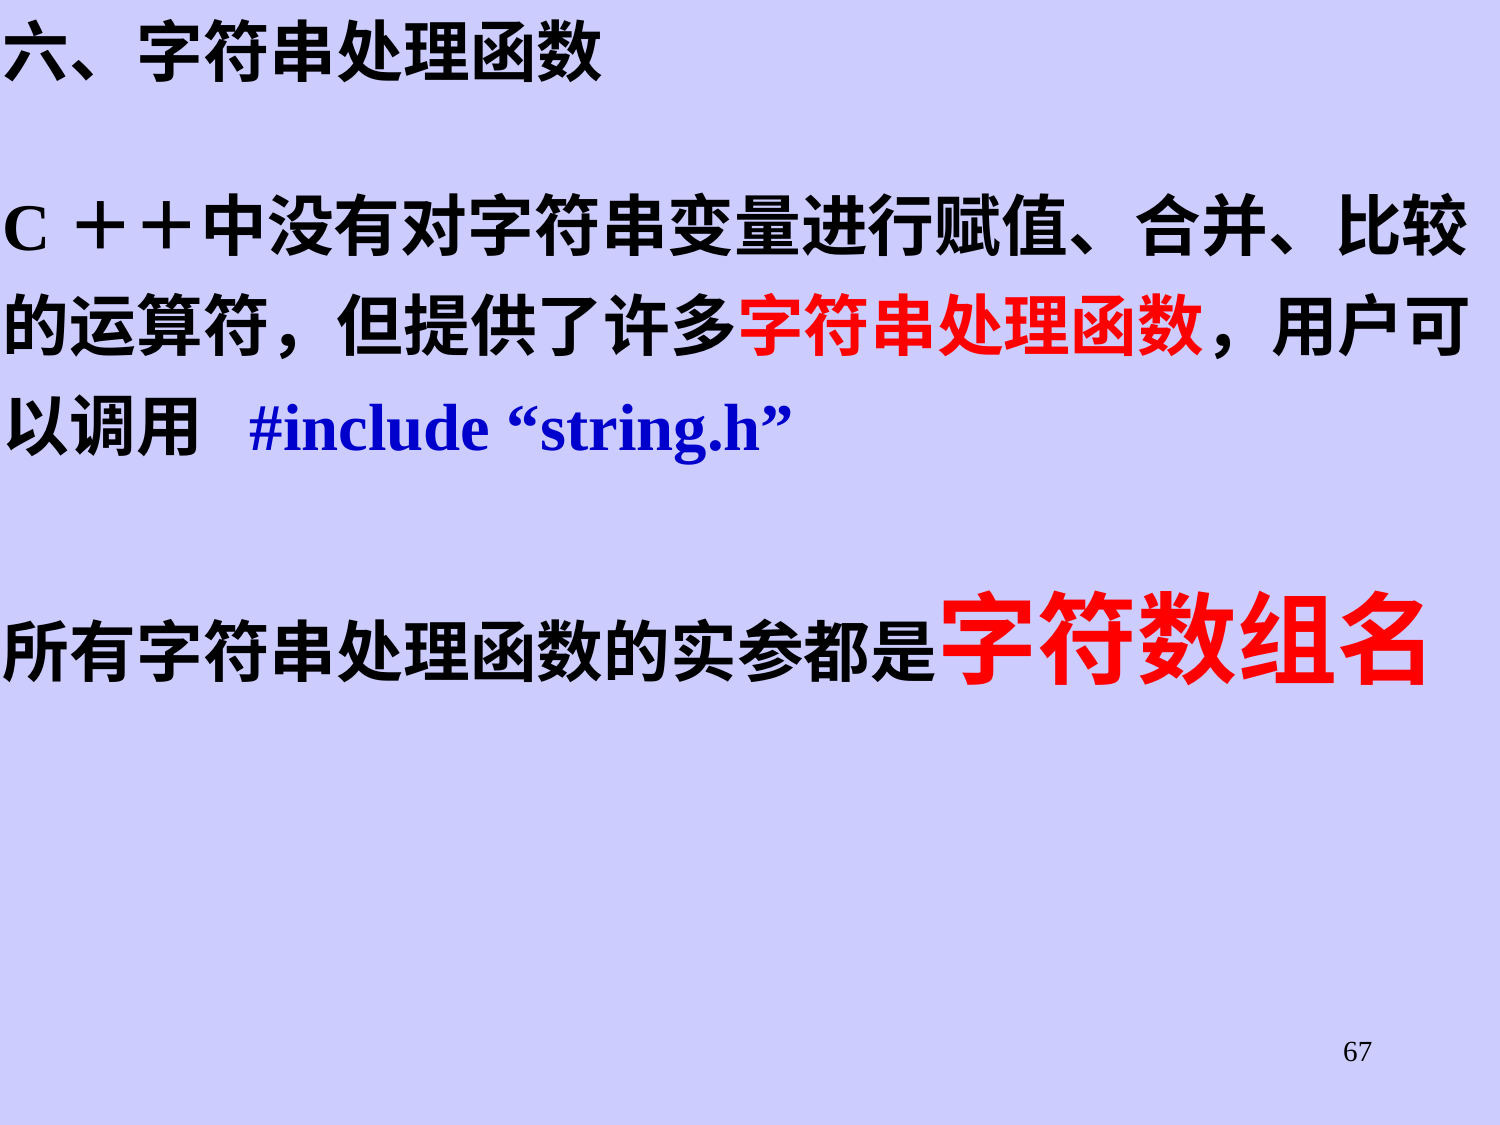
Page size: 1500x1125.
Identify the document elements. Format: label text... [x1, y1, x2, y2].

text_box 所有字符串处理函数的实参都是字符数组名 [0, 562, 1500, 699]
text_box C＋＋中没有对字符串变量进行赋值、合并、比较的运算符，但提供了许多字符串处理函数，用户可以调用 #include “string.h” [0, 162, 1500, 466]
text_box [1074, 1025, 1388, 1101]
text_box 六、字符串处理函数 [0, 0, 688, 92]
